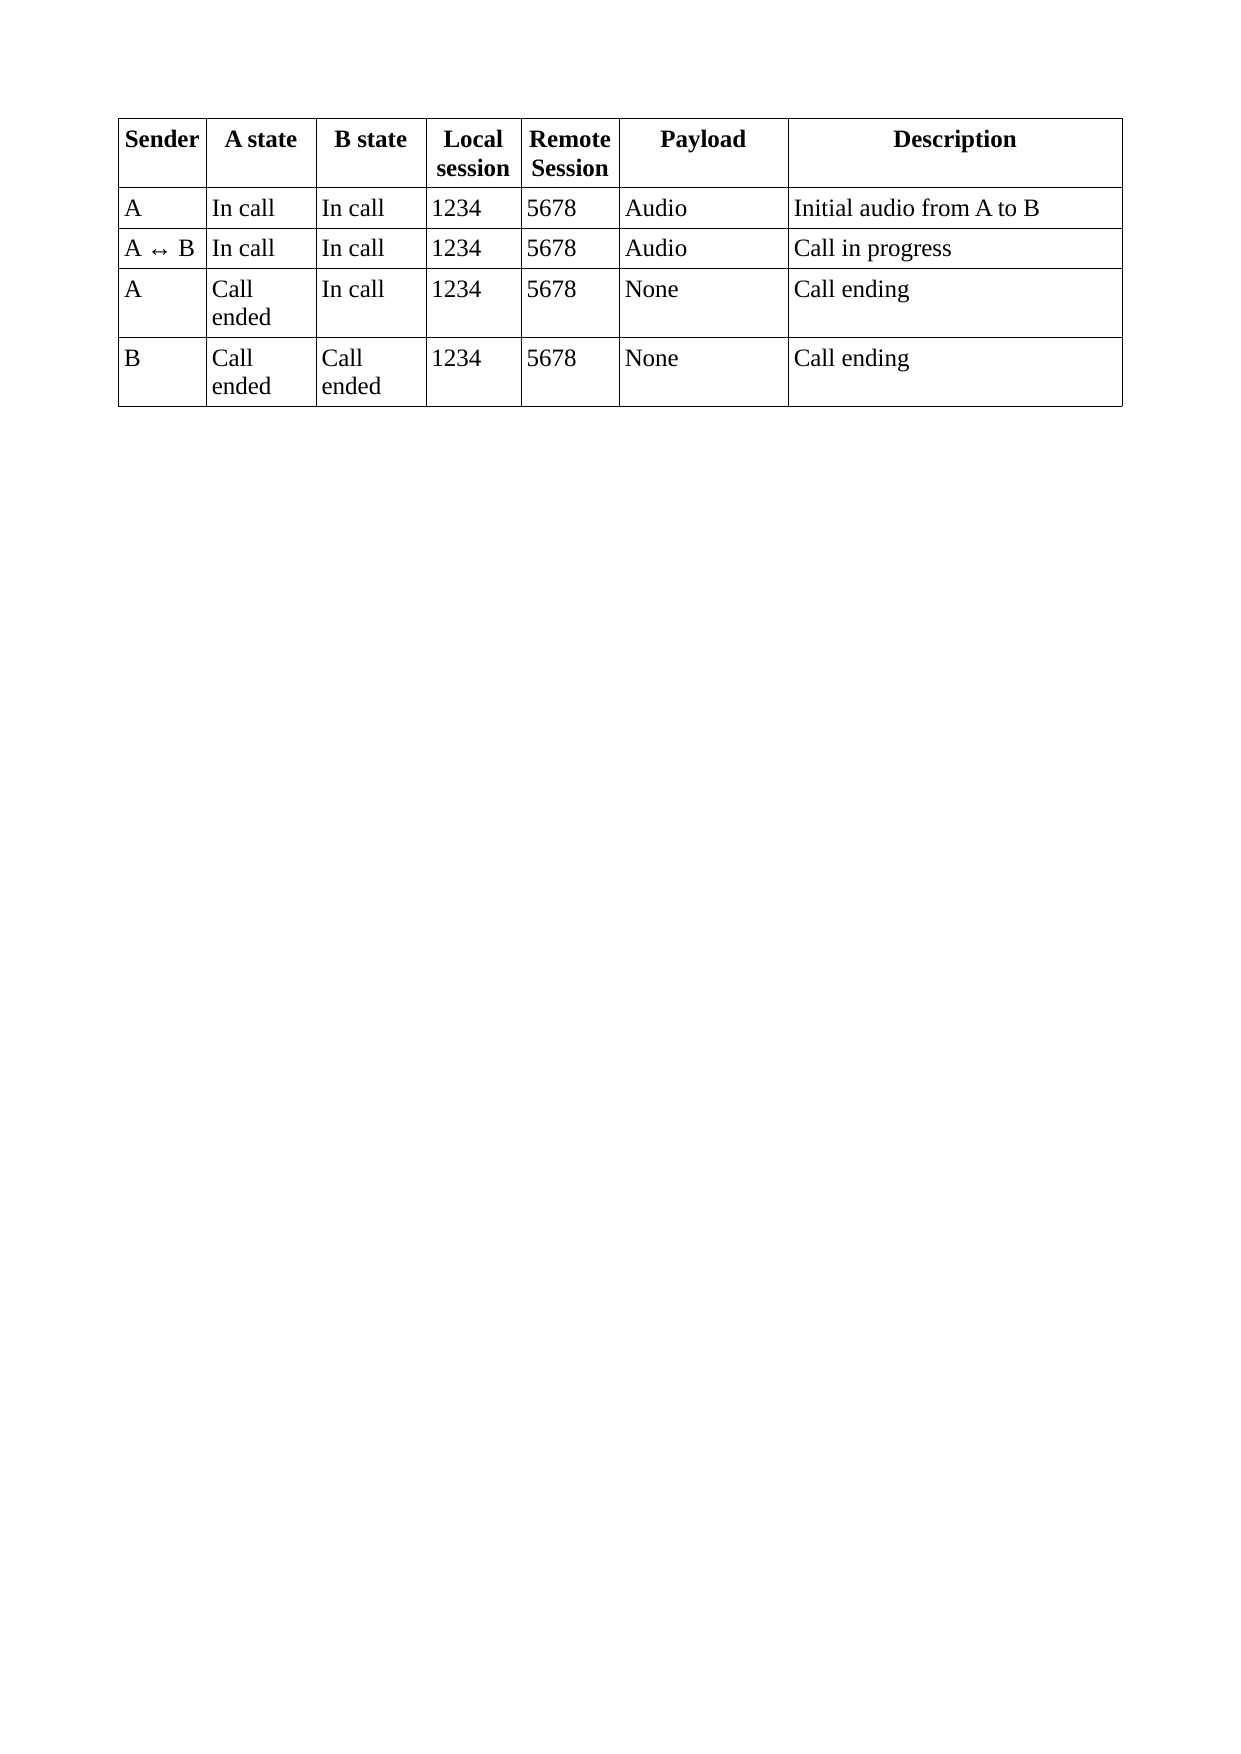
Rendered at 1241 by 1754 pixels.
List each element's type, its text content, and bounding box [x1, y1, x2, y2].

table_cell Call ended [207, 269, 316, 337]
table_cell 5678 [522, 269, 619, 337]
table_cell None [620, 338, 788, 406]
table_cell In call [207, 229, 316, 268]
table_cell Call ended [207, 338, 316, 406]
table_header Payload [620, 119, 788, 187]
table_cell In call [207, 188, 316, 227]
table_cell In call [317, 229, 426, 268]
table_cell In call [317, 188, 426, 227]
table_cell 5678 [522, 338, 619, 406]
table_cell 1234 [427, 229, 521, 268]
table_cell A ↔ B [119, 229, 206, 268]
table_cell A [119, 269, 206, 337]
table_cell 1234 [427, 269, 521, 337]
table_cell 1234 [427, 338, 521, 406]
table_cell Audio [620, 229, 788, 268]
table_cell None [620, 269, 788, 337]
table_header A state [207, 119, 316, 187]
table_cell 5678 [522, 188, 619, 227]
table_cell Call in progress [789, 229, 1122, 268]
table_cell 1234 [427, 188, 521, 227]
table_cell B [119, 338, 206, 406]
table_header B state [317, 119, 426, 187]
table_header Sender [119, 119, 206, 187]
table_cell Call ending [789, 338, 1122, 406]
table_header Remote Session [522, 119, 619, 187]
table_cell Initial audio from A to B [789, 188, 1122, 227]
table_cell 5678 [522, 229, 619, 268]
table_cell A [119, 188, 206, 227]
table_cell Call ended [317, 338, 426, 406]
table_cell Audio [620, 188, 788, 227]
table_header Description [789, 119, 1122, 187]
table_header Local session [427, 119, 521, 187]
table_cell Call ending [789, 269, 1122, 337]
table_cell In call [317, 269, 426, 337]
